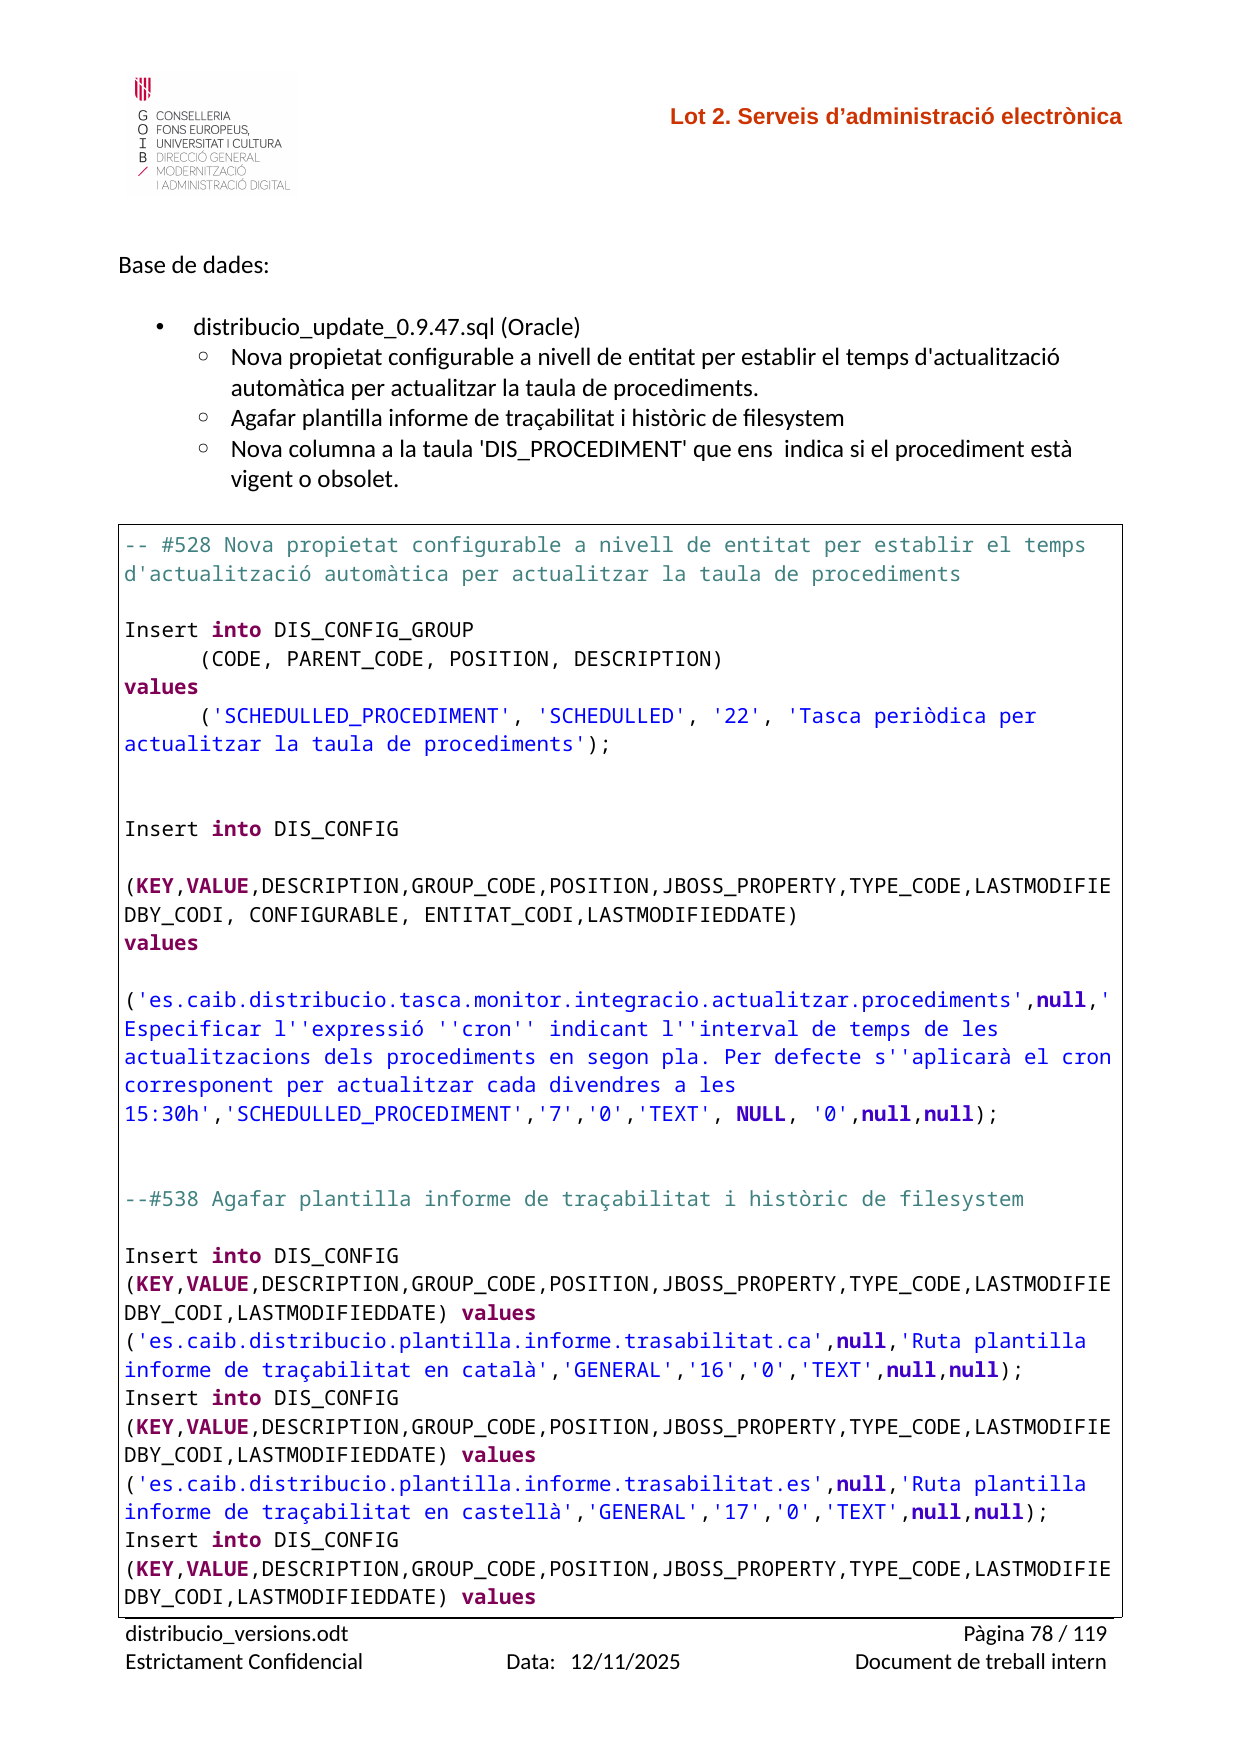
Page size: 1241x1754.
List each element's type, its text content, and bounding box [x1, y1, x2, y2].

list Nova propietat configurable a nivell de entitat per establir el temps d'actualització automàtica per actualitzar la taula de procediments. [193, 341, 1122, 402]
list distribucio_update_0.9.47.sql (Oracle) [156, 311, 1122, 341]
text Base de dades: [118, 250, 1122, 280]
list Agafar plantilla informe de traçabilitat i històric de filesystem [193, 402, 1122, 433]
list Nova columna a la taula 'DIS_PROCEDIMENT' que ens indica si el procediment està vigent o obsolet. [193, 433, 1122, 494]
table_header -- #528 Nova propietat configurable a nivell de entitat per establir el temps d'actualització automàtica per actualitzar la taula de procediments Insert into DIS_CONFIG_GROUP (CODE, PARENT_CODE, POSITION, DESCRIPTION) values ('SCHEDULLED_PROCEDIMENT', 'SCHEDULLED', '22', 'Tasca periòdica per actualitzar la taula de procediments'); Insert into DIS_CONFIG (KEY,VALUE,DESCRIPTION,GROUP_CODE,POSITION,JBOSS_PROPERTY,TYPE_CODE,LASTMODIFIEDBY_CODI, CONFIGURABLE, ENTITAT_CODI,LASTMODIFIEDDATE) values ('es.caib.distribucio.tasca.monitor.integracio.actualitzar.procediments',null,'Especificar l''expressió ''cron'' indicant l''interval de temps de les actualitzacions dels procediments en segon pla. Per defecte s''aplicarà el cron corresponent per actualitzar cada divendres a les 15:30h','SCHEDULLED_PROCEDIMENT','7','0','TEXT', NULL, '0',null,null); --#538 Agafar plantilla informe de traçabilitat i històric de filesystem Insert into DIS_CONFIG (KEY,VALUE,DESCRIPTION,GROUP_CODE,POSITION,JBOSS_PROPERTY,TYPE_CODE,LASTMODIFIEDBY_CODI,LASTMODIFIEDDATE) values ('es.caib.distribucio.plantilla.informe.trasabilitat.ca',null,'Ruta plantilla informe de traçabilitat en català','GENERAL','16','0','TEXT',null,null); Insert into DIS_CONFIG (KEY,VALUE,DESCRIPTION,GROUP_CODE,POSITION,JBOSS_PROPERTY,TYPE_CODE,LASTMODIFIEDBY_CODI,LASTMODIFIEDDATE) values ('es.caib.distribucio.plantilla.informe.trasabilitat.es',null,'Ruta plantilla informe de traçabilitat en castellà','GENERAL','17','0','TEXT',null,null); Insert into DIS_CONFIG (KEY,VALUE,DESCRIPTION,GROUP_CODE,POSITION,JBOSS_PROPERTY,TYPE_CODE,LASTMODIFIEDBY_CODI,LASTMODIFIEDDATE) values [119, 525, 1122, 1617]
picture [126, 70, 299, 197]
